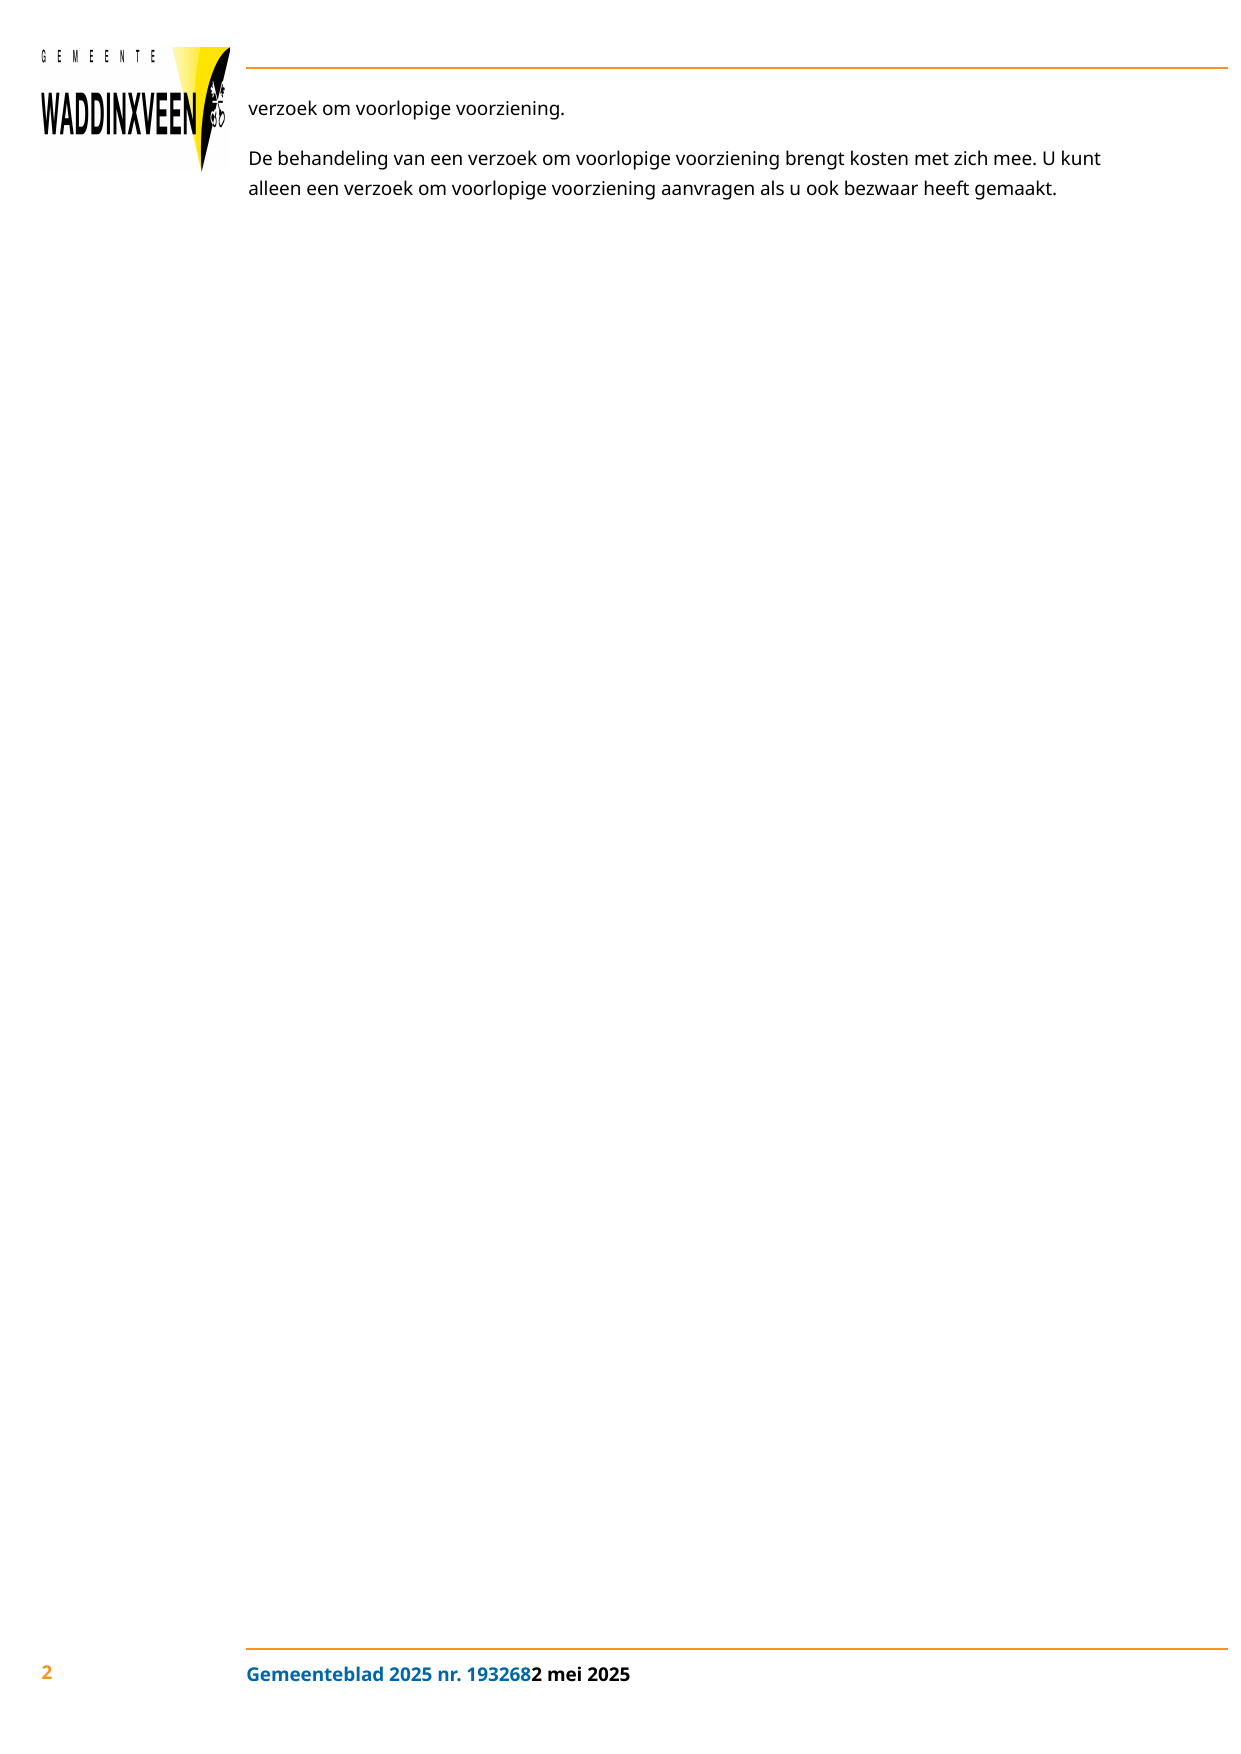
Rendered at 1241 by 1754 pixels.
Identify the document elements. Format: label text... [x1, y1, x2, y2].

text verzoek om voorlopige voorziening. [248, 95, 1152, 121]
text De behandeling van een verzoek om voorlopige voorziening brengt kosten met zich mee. U kunt alleen een verzoek om voorlopige voorziening aanvragen als u ook bezwaar heeft gemaakt. [248, 145, 1152, 201]
picture [41, 47, 231, 172]
